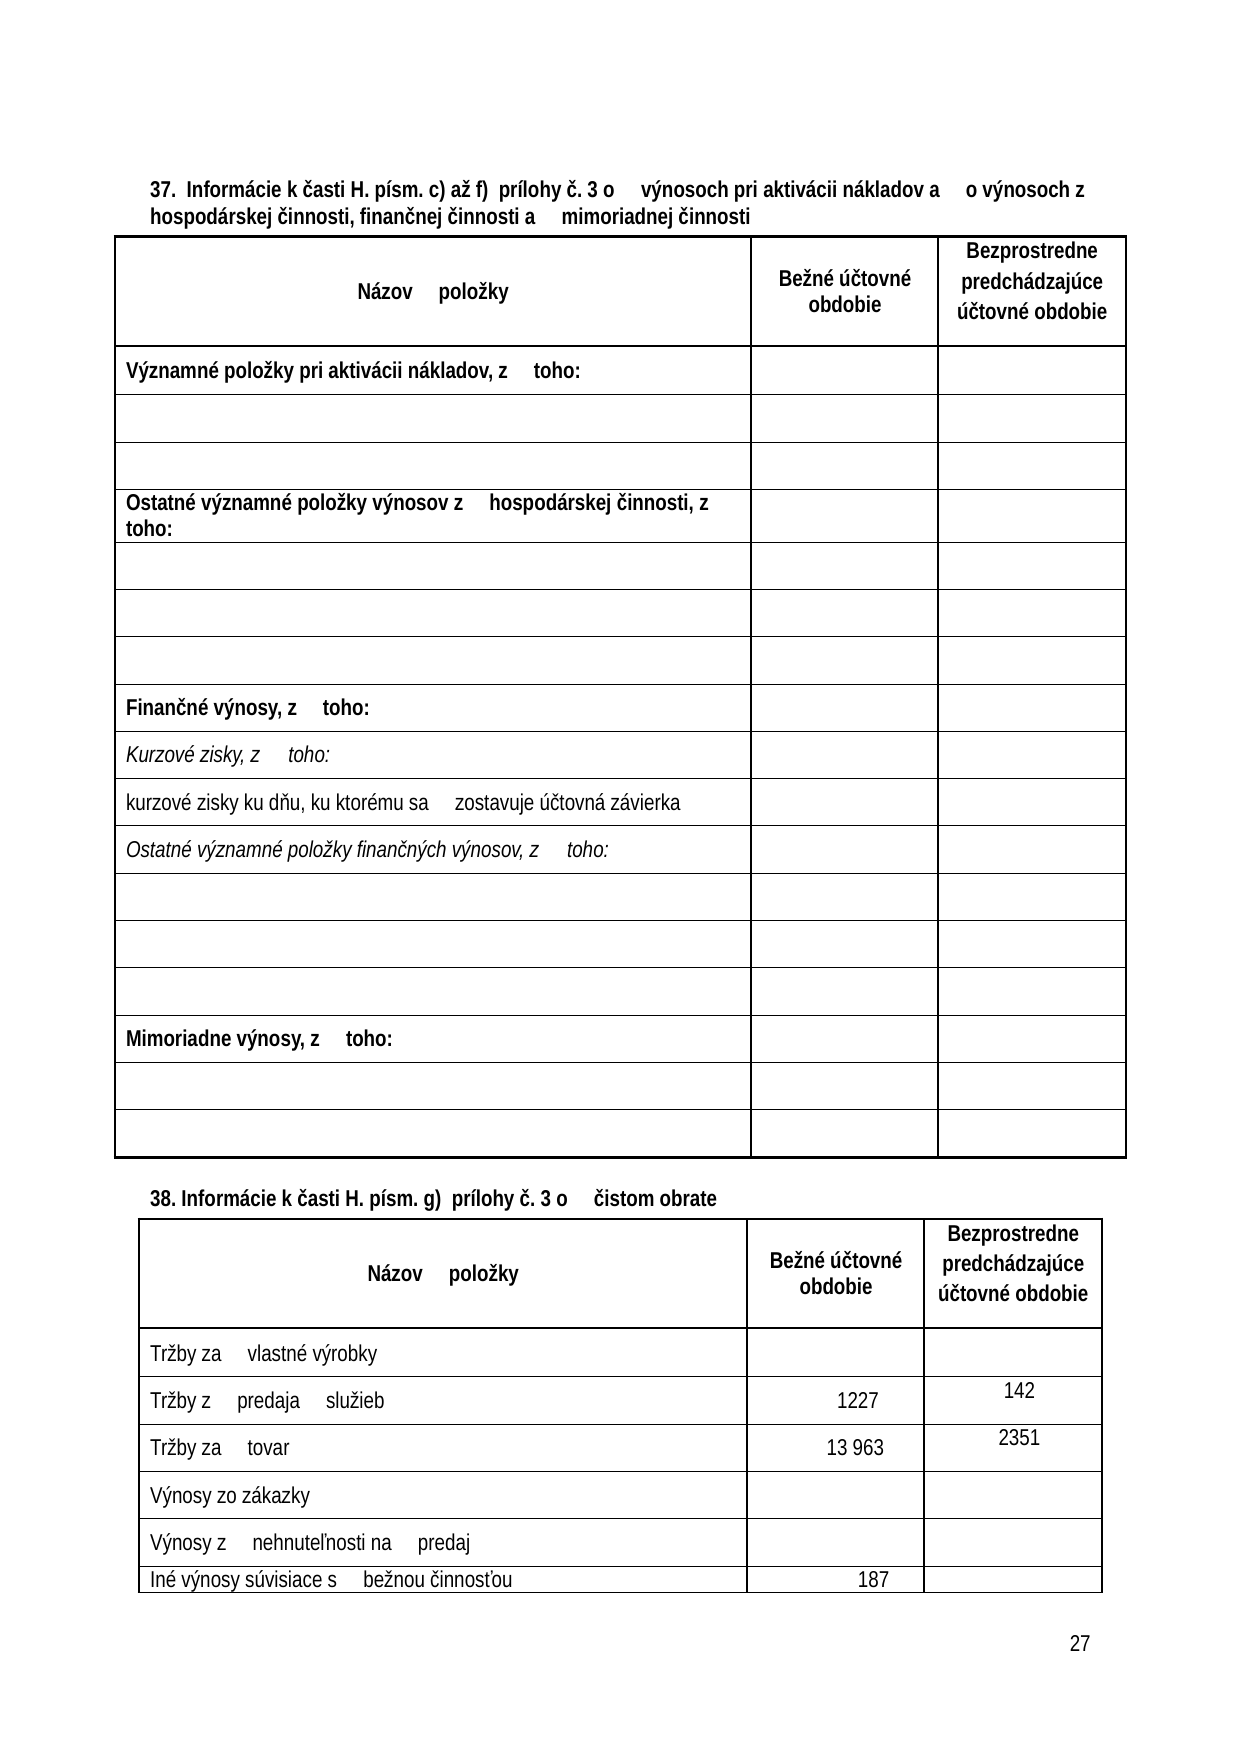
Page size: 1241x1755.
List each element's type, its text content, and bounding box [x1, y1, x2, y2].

table_cell Tržby za vlastné výrobky [140, 1329, 746, 1376]
table_cell [939, 921, 1125, 967]
table_cell [116, 874, 750, 920]
table_cell [752, 921, 937, 967]
table_cell Významné položky pri aktivácii nákladov, z toho: [116, 347, 750, 394]
table_cell [752, 732, 937, 778]
table_cell [752, 685, 937, 731]
table_cell [752, 968, 937, 1014]
table_cell [939, 637, 1125, 683]
table_cell Finančné výnosy, z toho: [116, 685, 750, 731]
table_cell 2351 [925, 1425, 1101, 1471]
table_cell [752, 395, 937, 442]
table_cell 13 963 [748, 1425, 923, 1471]
table_cell [116, 395, 750, 442]
subtitle 37. Informácie k časti H. písm. c) až f) prílohy č. 3 o výnosoch pri aktivácii nákladov a o výnosoch z hospodárskej činnosti, finančnej činnosti a mimoriadnej činnosti [150, 176, 1090, 229]
table_cell Výnosy zo zákazky [140, 1472, 746, 1518]
table_cell Ostatné významné položky finančných výnosov, z toho: [116, 826, 750, 873]
table_cell [939, 1063, 1125, 1109]
table_cell [939, 685, 1125, 731]
table_cell [752, 1016, 937, 1062]
table_cell [939, 543, 1125, 589]
table_cell 1227 [748, 1377, 923, 1424]
table_cell [939, 732, 1125, 778]
table_header Názov položky [116, 238, 750, 345]
table_cell [939, 1110, 1125, 1156]
table_cell [116, 637, 750, 683]
table_cell Tržby z predaja služieb [140, 1377, 746, 1424]
table_cell [748, 1519, 923, 1566]
table_header Bezprostredne predchádzajúce účtovné obdobie [925, 1220, 1101, 1327]
table_cell [939, 1016, 1125, 1062]
table_cell [752, 779, 937, 825]
table_cell [939, 490, 1125, 542]
table_cell [752, 637, 937, 683]
table_header Bežné účtovné obdobie [752, 238, 937, 345]
table_cell [939, 968, 1125, 1014]
table_cell [939, 826, 1125, 873]
table_cell [752, 590, 937, 636]
table_cell [939, 874, 1125, 920]
table_cell [748, 1472, 923, 1518]
subtitle 38. Informácie k časti H. písm. g) prílohy č. 3 o čistom obrate [150, 1185, 1090, 1211]
table_cell [939, 443, 1125, 489]
table_cell Mimoriadne výnosy, z toho: [116, 1016, 750, 1062]
table_cell [116, 968, 750, 1014]
table_cell [925, 1567, 1101, 1592]
table_cell [748, 1329, 923, 1376]
table_cell [752, 347, 937, 394]
table_cell [925, 1472, 1101, 1518]
table_cell [939, 347, 1125, 394]
table_cell [116, 590, 750, 636]
table_cell [752, 874, 937, 920]
table_cell Ostatné významné položky výnosov z hospodárskej činnosti, z toho: [116, 490, 750, 542]
table_cell [752, 490, 937, 542]
table_cell 187 [748, 1567, 923, 1592]
table_cell kurzové zisky ku dňu, ku ktorému sa zostavuje účtovná závierka [116, 779, 750, 825]
table_cell [939, 590, 1125, 636]
table_cell [939, 779, 1125, 825]
table_cell Tržby za tovar [140, 1425, 746, 1471]
table_cell [752, 1063, 937, 1109]
table_cell [116, 443, 750, 489]
table_cell 142 [925, 1377, 1101, 1424]
table_cell [752, 826, 937, 873]
table_cell [116, 1063, 750, 1109]
table_cell Výnosy z nehnuteľnosti na predaj [140, 1519, 746, 1566]
table_cell [752, 543, 937, 589]
table_cell [752, 443, 937, 489]
table_cell [116, 921, 750, 967]
table_header Bezprostredne predchádzajúce účtovné obdobie [939, 238, 1125, 345]
table_header Názov položky [140, 1220, 746, 1327]
table_cell Kurzové zisky, z toho: [116, 732, 750, 778]
table_cell [939, 395, 1125, 442]
table_cell [752, 1110, 937, 1156]
table_cell [925, 1519, 1101, 1566]
table_cell [116, 1110, 750, 1156]
table_cell [116, 543, 750, 589]
table_cell [925, 1329, 1101, 1376]
table_header Bežné účtovné obdobie [748, 1220, 923, 1327]
table_cell Iné výnosy súvisiace s bežnou činnosťou [140, 1567, 746, 1592]
